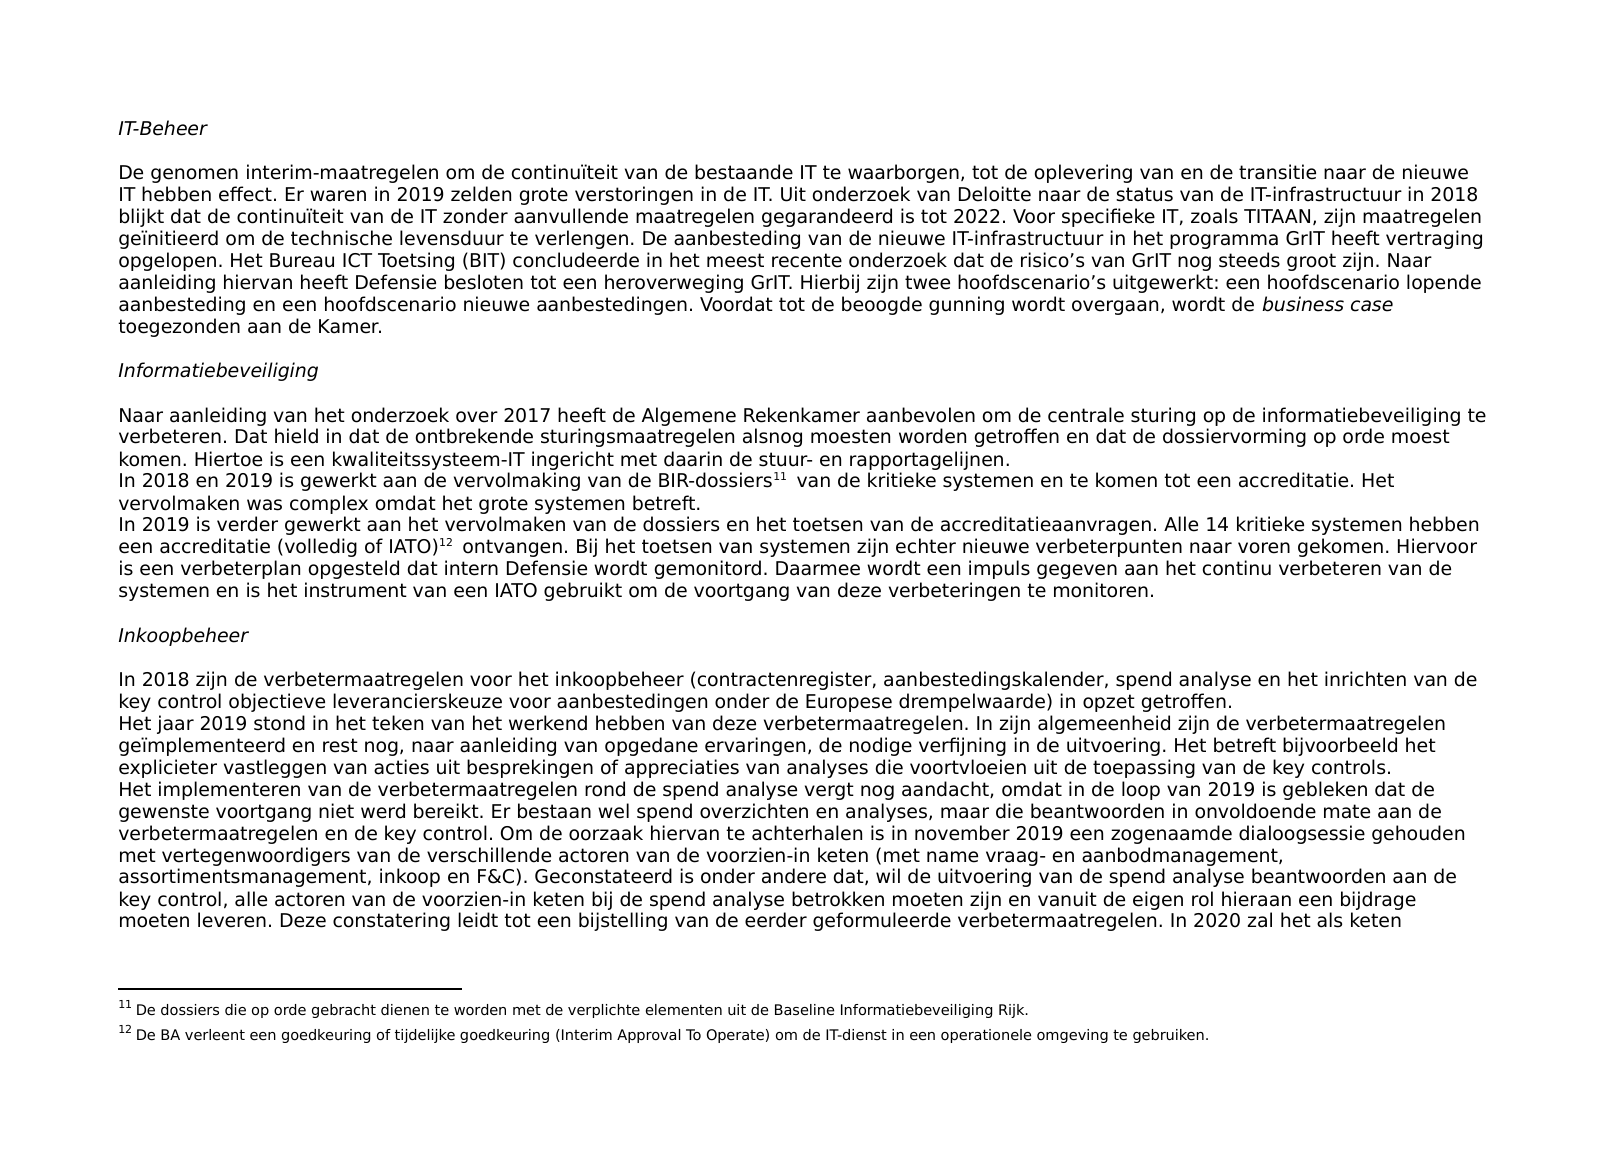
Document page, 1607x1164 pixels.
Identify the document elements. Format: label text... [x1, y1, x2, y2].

text Het implementeren van de verbetermaatregelen rond de spend analyse vergt nog aandacht, omdat in de loop van 2019 is gebleken dat de gewenste voortgang niet werd bereikt. Er bestaan wel spend overzichten en analyses, maar die beantwoorden in onvoldoende mate aan de verbetermaatregelen en de key control. Om de oorzaak hiervan te achterhalen is in november 2019 een zogenaamde dialoogsessie gehouden met vertegenwoordigers van de verschillende actoren van de voorzien-in keten (met name vraag- en aanbodmanagement, assortimentsmanagement, inkoop en F&C). Geconstateerd is onder andere dat, wil de uitvoering van de spend analyse beantwoorden aan de key control, alle actoren van de voorzien-in keten bij de spend analyse betrokken moeten zijn en vanuit de eigen rol hieraan een bijdrage moeten leveren. Deze constatering leidt tot een bijstelling van de eerder geformuleerde verbetermaatregelen. In 2020 zal het als keten [118, 778, 1488, 932]
text In 2019 is verder gewerkt aan het vervolmaken van de dossiers en het toetsen van de accreditatieaanvragen. Alle 14 kritieke systemen hebben een accreditatie (volledig of IATO) ontvangen. Bij het toetsen van systemen zijn echter nieuwe verbeterpunten naar voren gekomen. Hiervoor is een verbeterplan opgesteld dat intern Defensie wordt gemonitord. Daarmee wordt een impuls gegeven aan het continu verbeteren van de systemen en is het instrument van een IATO gebruikt om de voortgang van deze verbeteringen te monitoren. [118, 514, 1488, 602]
text Het jaar 2019 stond in het teken van het werkend hebben van deze verbetermaatregelen. In zijn algemeenheid zijn de verbetermaatregelen geïmplementeerd en rest nog, naar aanleiding van opgedane ervaringen, de nodige verfijning in de uitvoering. Het betreft bijvoorbeeld het explicieter vastleggen van acties uit besprekingen of appreciaties van analyses die voortvloeien uit de toepassing van de key controls. [118, 713, 1488, 778]
subtitle Informatiebeveiliging [118, 360, 1488, 382]
subtitle Inkoopbeheer [118, 624, 1488, 646]
text In 2018 en 2019 is gewerkt aan de vervolmaking van de BIR-dossiers van de kritieke systemen en te komen tot een accreditatie. Het vervolmaken was complex omdat het grote systemen betreft. [118, 470, 1488, 514]
text De genomen interim-maatregelen om de continuïteit van de bestaande IT te waarborgen, tot de oplevering van en de transitie naar de nieuwe IT hebben effect. Er waren in 2019 zelden grote verstoringen in de IT. Uit onderzoek van Deloitte naar de status van de IT-infrastructuur in 2018 blijkt dat de continuïteit van de IT zonder aanvullende maatregelen gegarandeerd is tot 2022. Voor specifieke IT, zoals TITAAN, zijn maatregelen geïnitieerd om de technische levensduur te verlengen. De aanbesteding van de nieuwe IT-infrastructuur in het programma GrIT heeft vertraging opgelopen. Het Bureau ICT Toetsing (BIT) concludeerde in het meest recente onderzoek dat de risico’s van GrIT nog steeds groot zijn. Naar aanleiding hiervan heeft Defensie besloten tot een heroverweging GrIT. Hierbij zijn twee hoofdscenario’s uitgewerkt: een hoofdscenario lopende aanbesteding en een hoofdscenario nieuwe aanbestedingen. Voordat tot de beoogde gunning wordt overgaan, wordt de business case toegezonden aan de Kamer. [118, 162, 1488, 338]
text De BA verleent een goedkeuring of tijdelijke goedkeuring (Interim Approval To Operate) om de IT-dienst in een operationele omgeving te gebruiken. [118, 1023, 1488, 1045]
text In 2018 zijn de verbetermaatregelen voor het inkoopbeheer (contractenregister, aanbestedingskalender, spend analyse en het inrichten van de key control objectieve leverancierskeuze voor aanbestedingen onder de Europese drempelwaarde) in opzet getroffen. [118, 669, 1488, 713]
subtitle IT-Beheer [118, 118, 1488, 140]
text De dossiers die op orde gebracht dienen te worden met de verplichte elementen uit de Baseline Informatiebeveiliging Rijk. [118, 998, 1488, 1020]
text Naar aanleiding van het onderzoek over 2017 heeft de Algemene Rekenkamer aanbevolen om de centrale sturing op de informatiebeveiliging te verbeteren. Dat hield in dat de ontbrekende sturingsmaatregelen alsnog moesten worden getroffen en dat de dossiervorming op orde moest komen. Hiertoe is een kwaliteitssysteem-IT ingericht met daarin de stuur- en rapportagelijnen. [118, 404, 1488, 470]
